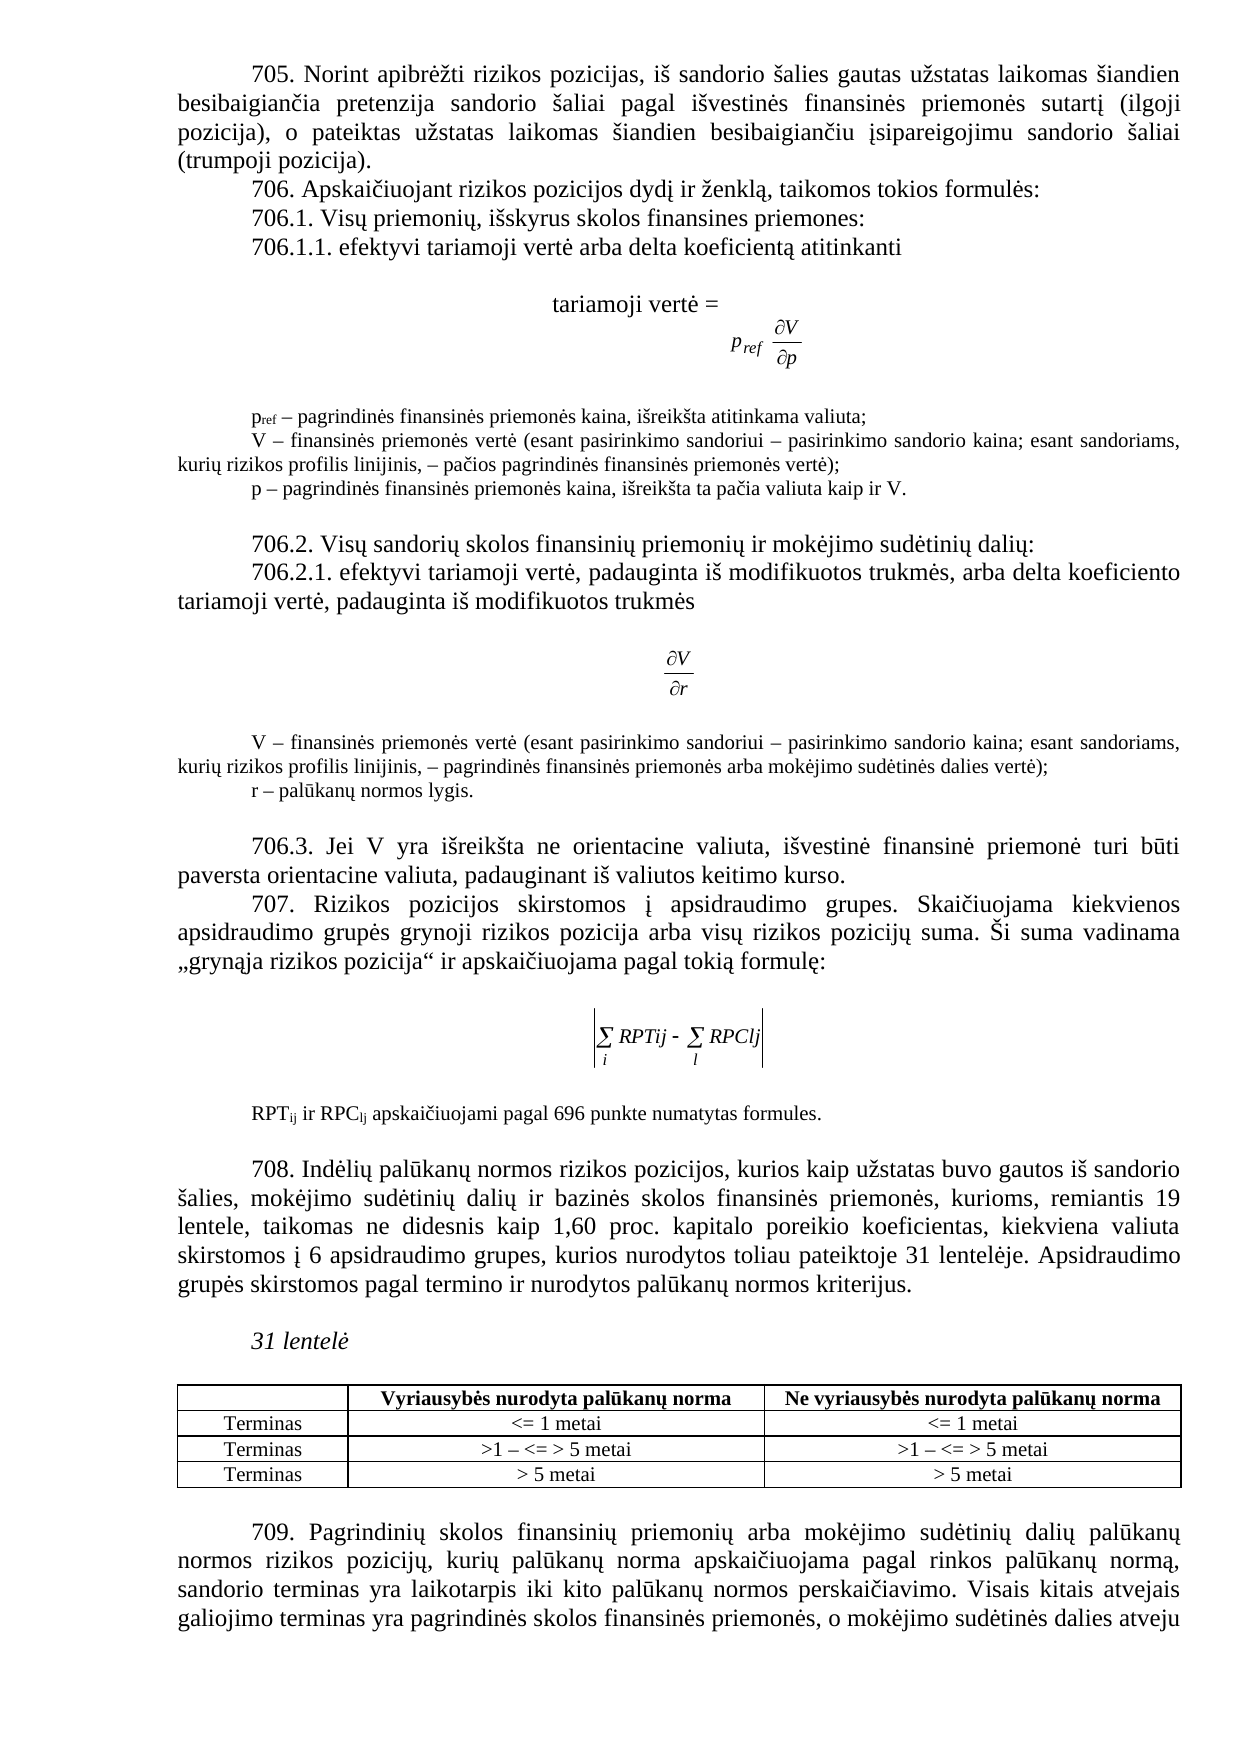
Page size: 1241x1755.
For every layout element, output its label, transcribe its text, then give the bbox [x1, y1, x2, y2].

text r – palūkanų normos lygis. [177, 778, 1181, 802]
text 706.1.1. efektyvi tariamoji vertė arba delta koeficientą atitinkanti [177, 232, 1181, 260]
text 707. Rizikos pozicijos skirstomos į apsidraudimo grupes. Skaičiuojama kiekvienos apsidraudimo grupės grynoji rizikos pozicija arba visų rizikos pozicijų suma. Ši suma vadinama „grynąja rizikos pozicija“ ir apskaičiuojama pagal tokią formulę: [177, 889, 1181, 975]
text RPTij ir RPClj apskaičiuojami pagal 696 punkte numatytas formules. [177, 1101, 1181, 1125]
text 706.2. Visų sandorių skolos finansinių priemonių ir mokėjimo sudėtinių dalių: [177, 529, 1181, 557]
text V – finansinės priemonės vertė (esant pasirinkimo sandoriui – pasirinkimo sandorio kaina; esant sandoriams, kurių rizikos profilis linijinis, – pačios pagrindinės finansinės priemonės vertė); [177, 428, 1181, 476]
text pref – pagrindinės finansinės priemonės kaina, išreikšta atitinkama valiuta; [177, 404, 1181, 428]
text 31 lentelė [177, 1326, 1181, 1355]
text 705. Norint apibrėžti rizikos pozicijas, iš sandorio šalies gautas užstatas laikomas šiandien besibaigiančia pretenzija sandorio šaliai pagal išvestinės finansinės priemonės sutartį (ilgoji pozicija), o pateiktas užstatas laikomas šiandien besibaigiančiu įsipareigojimu sandorio šaliai (trumpoji pozicija). [177, 59, 1181, 174]
text 706.3. Jei V yra išreikšta ne orientacine valiuta, išvestinė finansinė priemonė turi būti paversta orientacine valiuta, padauginant iš valiutos keitimo kurso. [177, 831, 1181, 889]
text 706.1. Visų priemonių, išskyrus skolos finansines priemones: [177, 203, 1181, 232]
text 709. Pagrindinių skolos finansinių priemonių arba mokėjimo sudėtinių dalių palūkanų normos rizikos pozicijų, kurių palūkanų norma apskaičiuojama pagal rinkos palūkanų normą, sandorio terminas yra laikotarpis iki kito palūkanų normos perskaičiavimo. Visais kitais atvejais galiojimo terminas yra pagrindinės skolos finansinės priemonės, o mokėjimo sudėtinės dalies atveju [177, 1517, 1181, 1632]
text tariamoji vertė = [177, 289, 1181, 375]
text 708. Indėlių palūkanų normos rizikos pozicijos, kurios kaip užstatas buvo gautos iš sandorio šalies, mokėjimo sudėtinių dalių ir bazinės skolos finansinės priemonės, kurioms, remiantis 19 lentele, taikomas ne didesnis kaip 1,60 proc. kapitalo poreikio koeficientas, kiekviena valiuta skirstomos į 6 apsidraudimo grupes, kurios nurodytos toliau pateiktoje 31 lentelėje. Apsidraudimo grupės skirstomos pagal termino ir nurodytos palūkanų normos kriterijus. [177, 1154, 1181, 1298]
text V – finansinės priemonės vertė (esant pasirinkimo sandoriui – pasirinkimo sandorio kaina; esant sandoriams, kurių rizikos profilis linijinis, – pagrindinės finansinės priemonės arba mokėjimo sudėtinės dalies vertė); [177, 730, 1181, 778]
text 706. Apskaičiuojant rizikos pozicijos dydį ir ženklą, taikomos tokios formulės: [177, 174, 1181, 203]
text p – pagrindinės finansinės priemonės kaina, išreikšta ta pačia valiuta kaip ir V. [177, 476, 1181, 500]
text 706.2.1. efektyvi tariamoji vertė, padauginta iš modifikuotos trukmės, arba delta koeficiento tariamoji vertė, padauginta iš modifikuotos trukmės [177, 557, 1181, 615]
